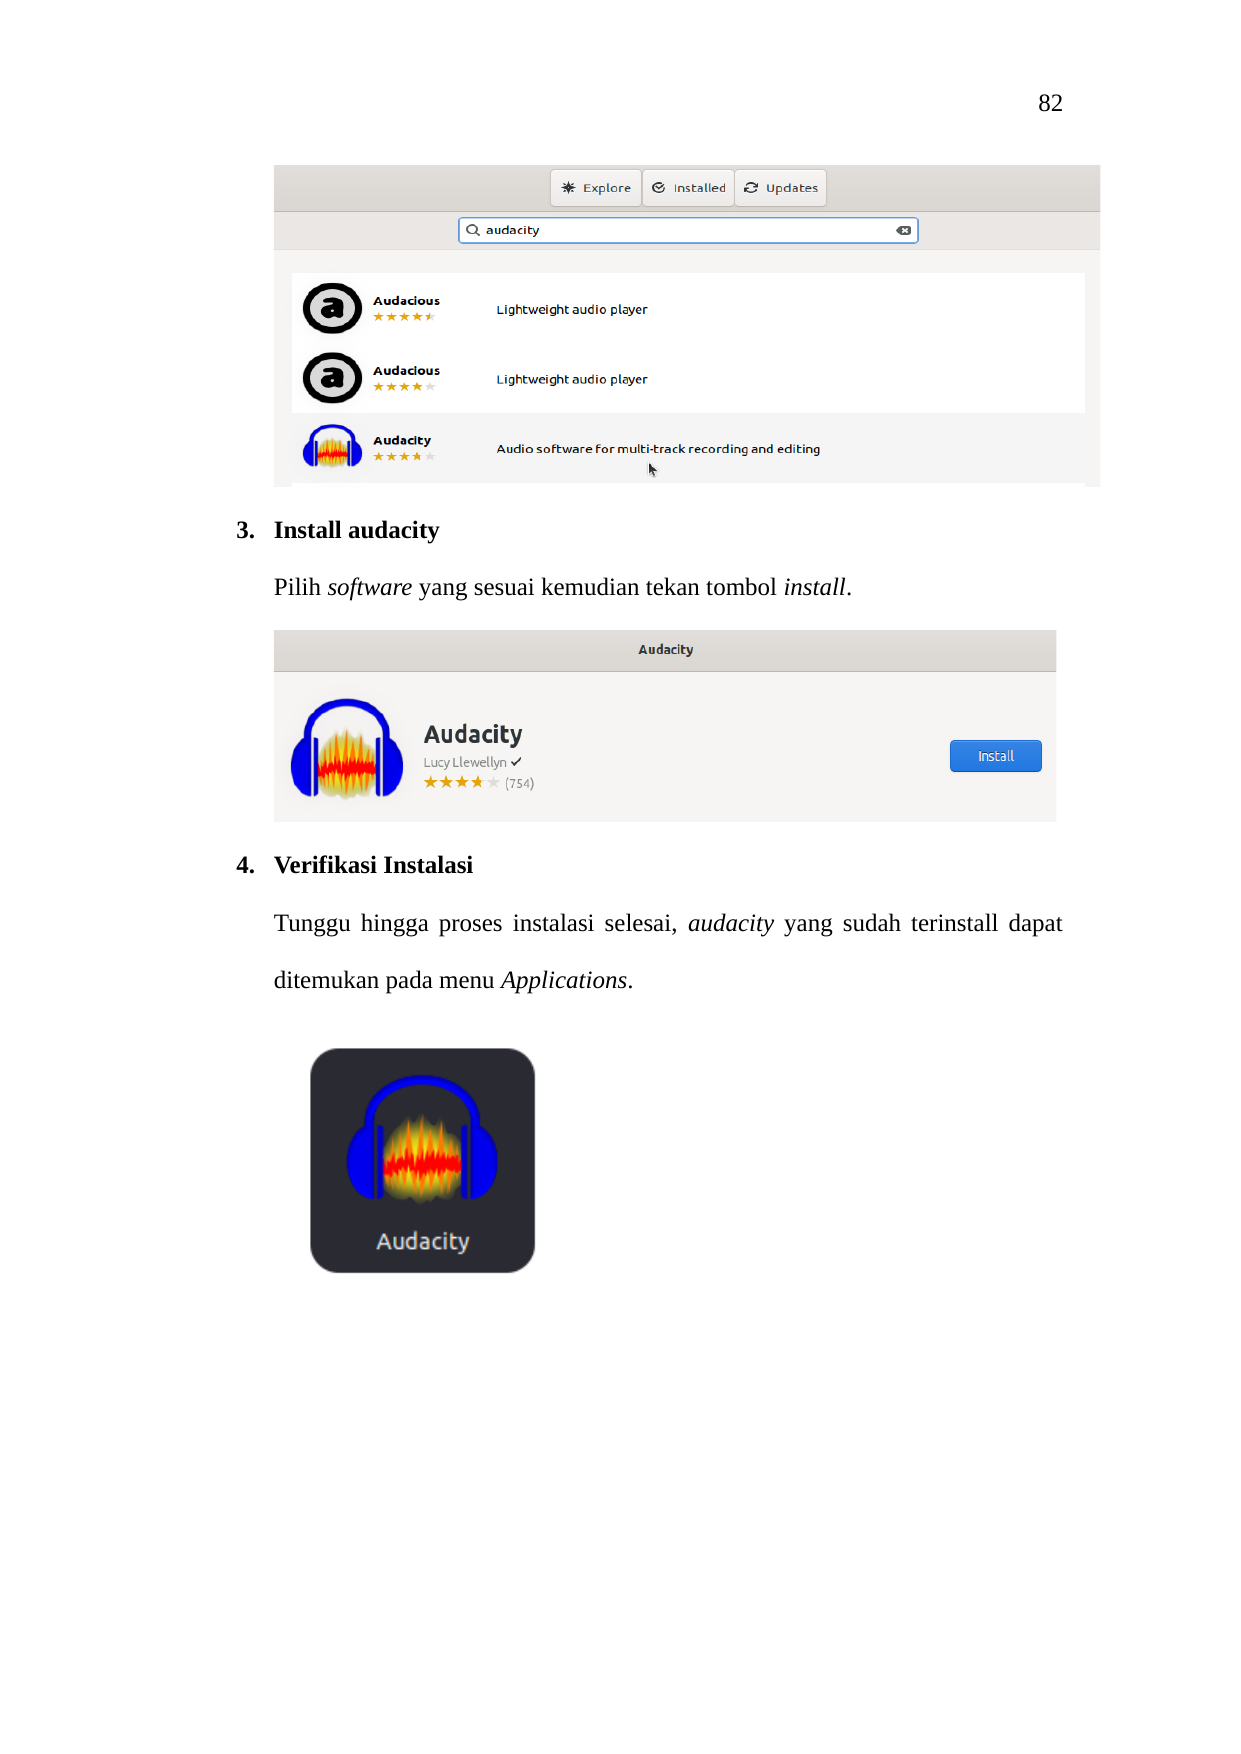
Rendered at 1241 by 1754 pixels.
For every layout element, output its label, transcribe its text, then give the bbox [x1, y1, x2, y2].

list Install audacity [236, 515, 1063, 544]
picture [273, 165, 1101, 487]
list Verifikasi Instalasi [236, 850, 1063, 879]
picture [273, 1022, 576, 1292]
list Tunggu hingga proses instalasi selesai, audacity yang sudah terinstall dapat ditemukan pada menu Applications. [236, 908, 1063, 994]
list Pilih software yang sesuai kemudian tekan tombol install. [236, 572, 1063, 601]
picture [273, 630, 1057, 822]
